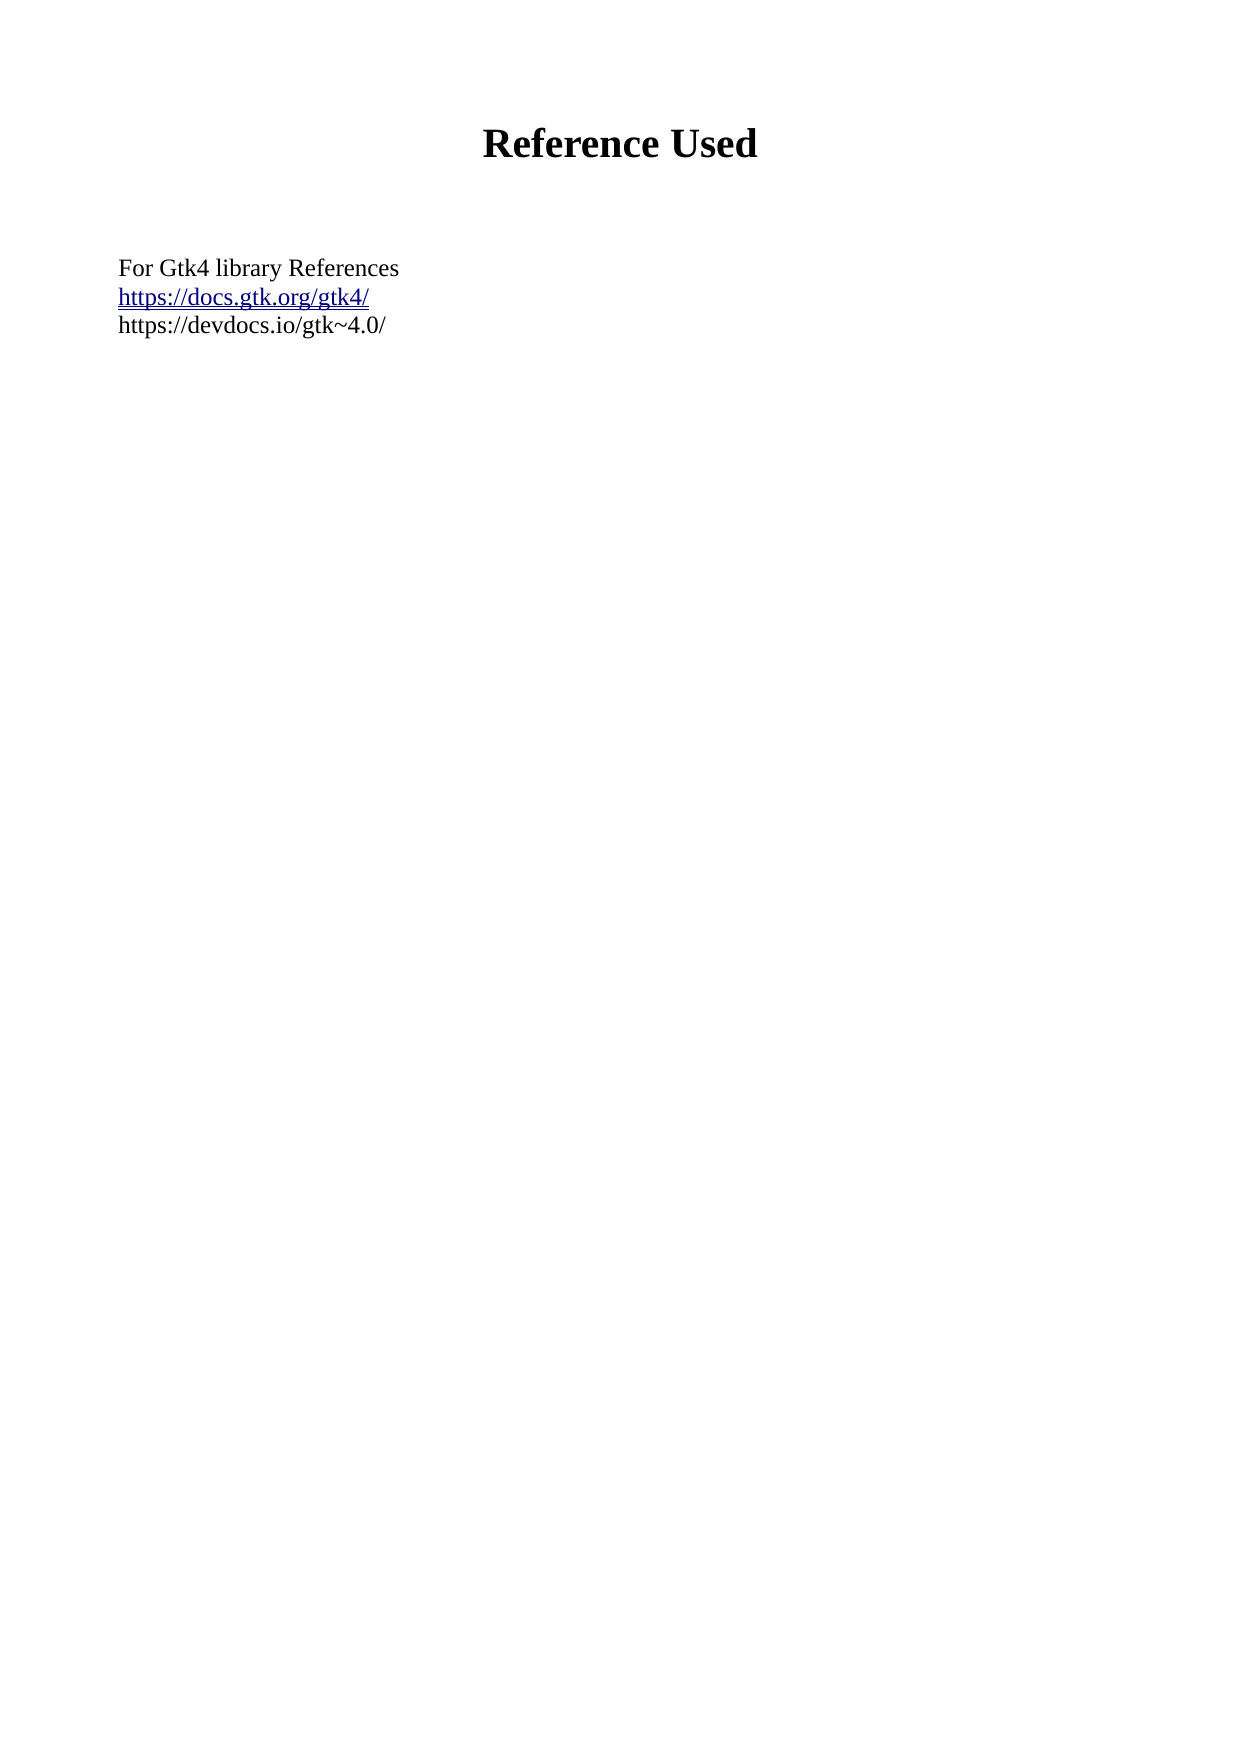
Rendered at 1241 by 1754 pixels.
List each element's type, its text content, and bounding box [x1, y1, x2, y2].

text https://docs.gtk.org/gtk4/ [118, 282, 1122, 311]
text https://devdocs.io/gtk~4.0/ [118, 311, 1122, 339]
text For Gtk4 library References [118, 253, 1122, 282]
